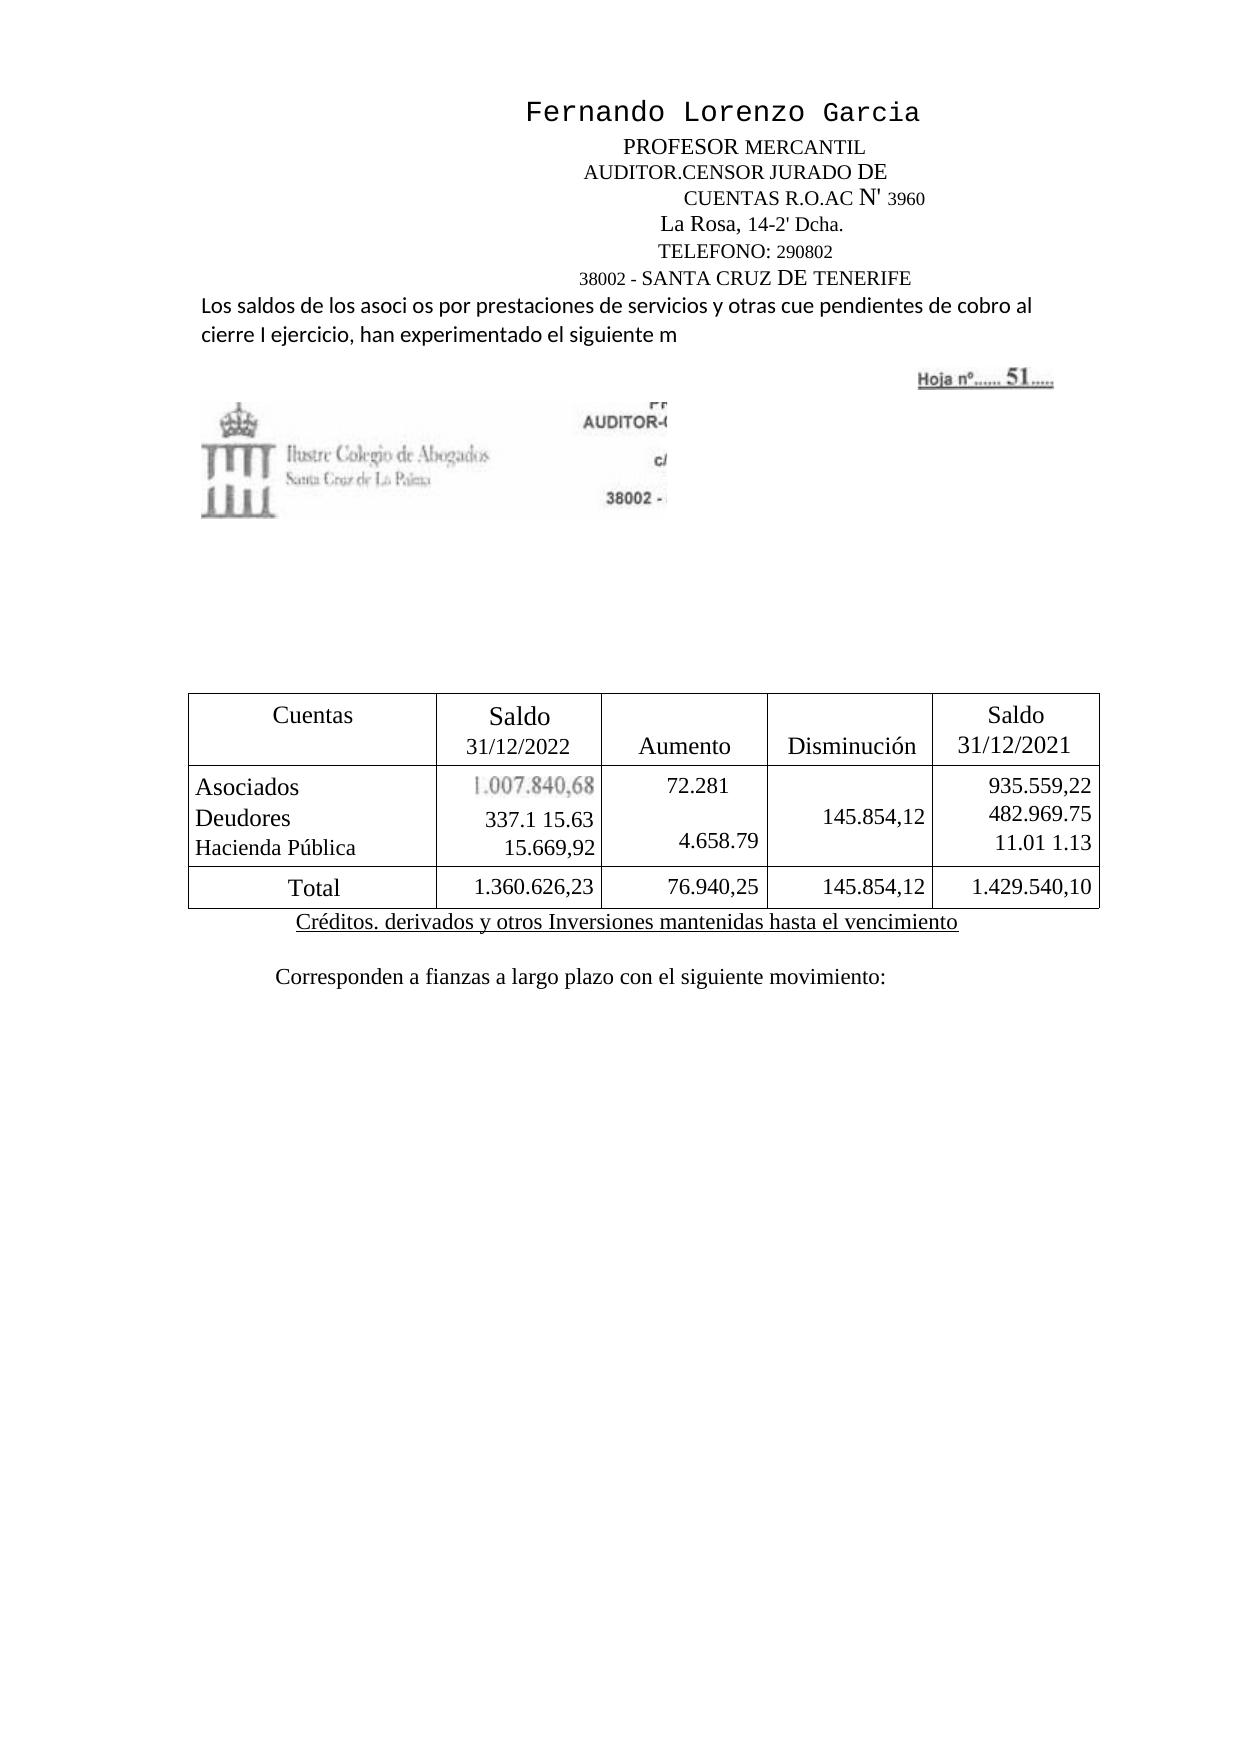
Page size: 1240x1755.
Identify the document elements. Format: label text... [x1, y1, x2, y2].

table_header Saldo 31/12/2021 [933, 694, 1099, 765]
table_cell 145.854,12 [768, 766, 932, 866]
table_header Saldo 31/12/2022 [437, 694, 601, 765]
table_header Disminución [768, 694, 932, 765]
text Los saldos de los asoci os por prestaciones de servicios y otras cue pendientes de cobro al cierre I ejercicio, han experimentado el siguiente m [201, 291, 1043, 349]
table_cell 935.559,22 482.969.75 11.01 1.13 [933, 766, 1099, 866]
table_cell Total [189, 867, 436, 907]
table_cell 1.429.540,10 [933, 867, 1099, 907]
table_cell 76.940,25 [602, 867, 767, 907]
table_cell 1.360.626,23 [437, 867, 601, 907]
subtitle Créditos. derivados y otros Inversiones mantenidas hasta el vencimiento [201, 909, 958, 934]
table_cell Asociados Deudores Hacienda Pública [189, 766, 436, 866]
text Corresponden a fianzas a largo plazo con el siguiente movimiento: [219, 963, 943, 989]
table_cell 145.854,12 [768, 867, 932, 907]
table_header Aumento [602, 694, 767, 765]
table_cell 72.281 4.658.79 [602, 766, 767, 866]
table_cell 337.1 15.63 15.669,92 [437, 766, 601, 866]
table_header Cuentas [189, 694, 436, 765]
